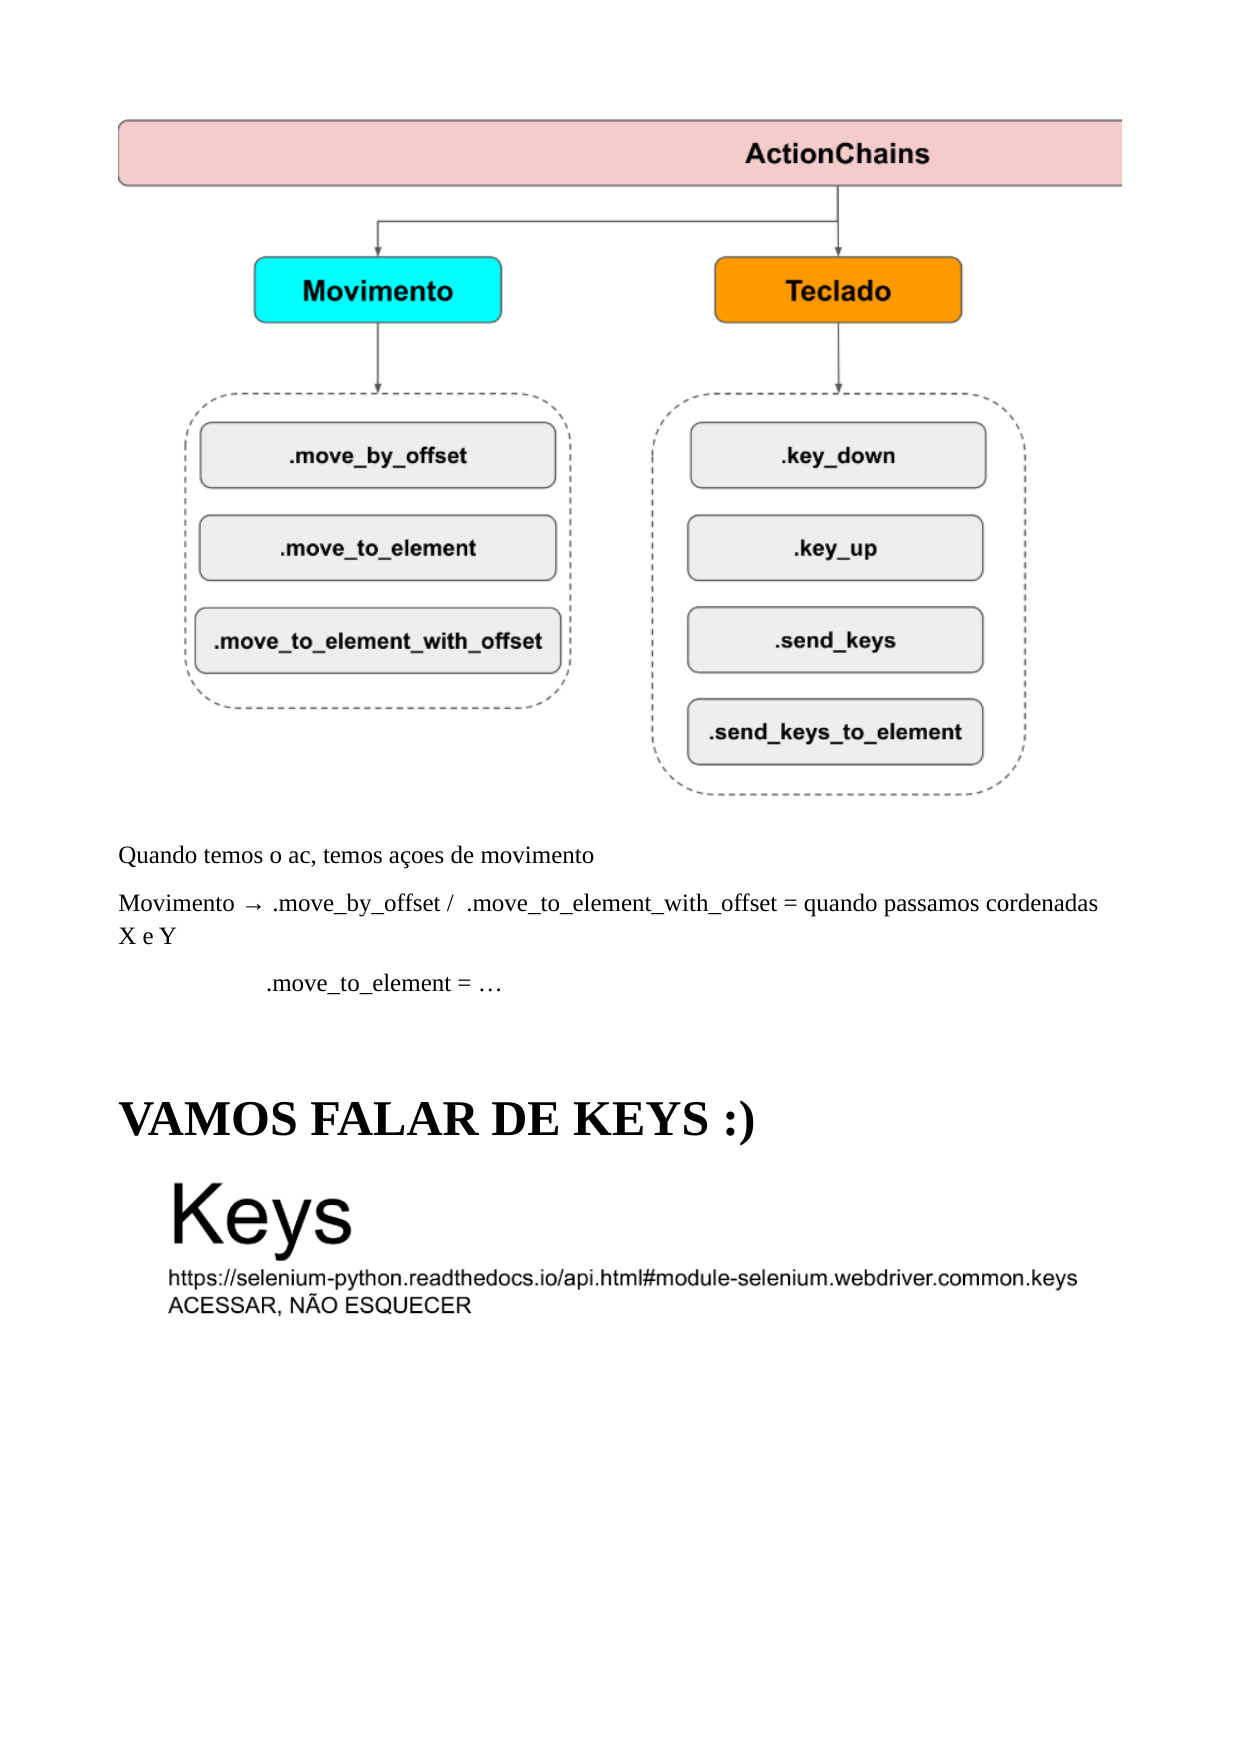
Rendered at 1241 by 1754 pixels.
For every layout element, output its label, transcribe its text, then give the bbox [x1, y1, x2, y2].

picture [118, 118, 1123, 836]
text Movimento → .move_by_offset / .move_to_element_with_offset = quando passamos cordenadas X e Y [118, 888, 1122, 949]
text Quando temos o ac, temos açoes de movimento [118, 836, 1122, 869]
picture [118, 1158, 1123, 1386]
text .move_to_element = … [118, 968, 1122, 997]
subtitle VAMOS FALAR DE KEYS :) [118, 1089, 1122, 1146]
